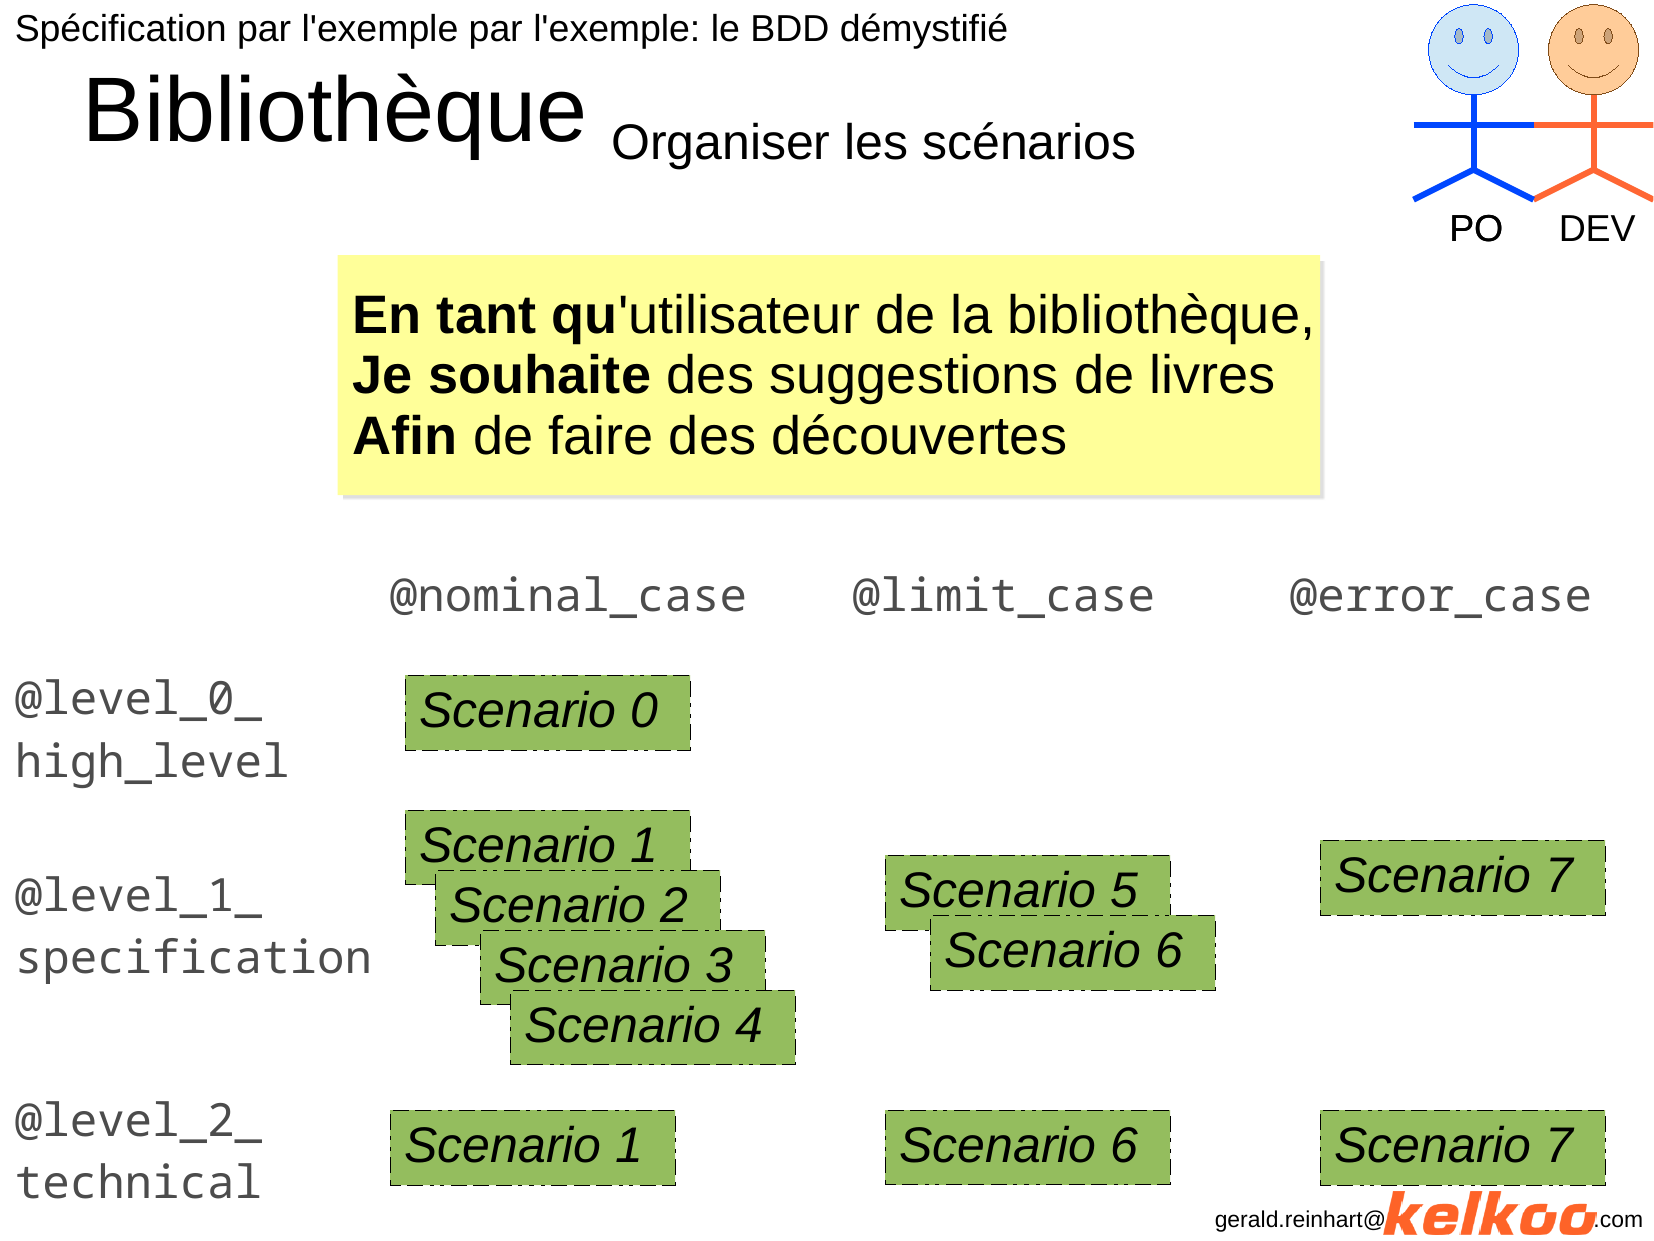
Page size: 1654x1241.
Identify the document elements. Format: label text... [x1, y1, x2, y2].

text_box Scenario 3 [480, 930, 766, 1005]
text_box Scenario 6 [930, 915, 1216, 991]
text_box Scenario 1 [390, 1110, 676, 1186]
text_box Scenario 5 [885, 855, 1171, 931]
picture [1383, 1191, 1597, 1199]
text_box Scenario 2 [436, 870, 721, 946]
text_box DEV [1534, 199, 1654, 257]
text_box Scenario 4 [510, 990, 796, 1065]
text_box Scenario 7 [1320, 1110, 1606, 1186]
text_box Scenario 7 [1320, 840, 1606, 916]
text_box Scenario 0 [405, 675, 691, 751]
text_box @level_2_ technical [0, 1080, 318, 1202]
text_box @limit_case [837, 555, 1186, 624]
text_box @nominal_case [375, 555, 783, 624]
text_box gerald.reinhart@ .com [1193, 1199, 1654, 1241]
text_box En tant qu'utilisateur de la bibliothèque, Je souhaite des suggestions de livres Afin de faire des découvertes [337, 255, 1321, 496]
text_box @error_case [1275, 555, 1623, 624]
text_box @level_1_ specification [0, 855, 436, 977]
text_box Organiser les scénarios [596, 106, 1152, 178]
text_box PO [1413, 213, 1534, 257]
text_box Scenario 1 [405, 810, 691, 870]
text_box Spécification par l'exemple par l'exemple: le BDD démystifié [0, 0, 1024, 57]
text_box Scenario 6 [885, 1110, 1171, 1185]
text_box @level_0_ high_level [0, 658, 663, 781]
title Bibliothèque [82, 5, 1571, 213]
text_box [1571, 4, 1639, 95]
